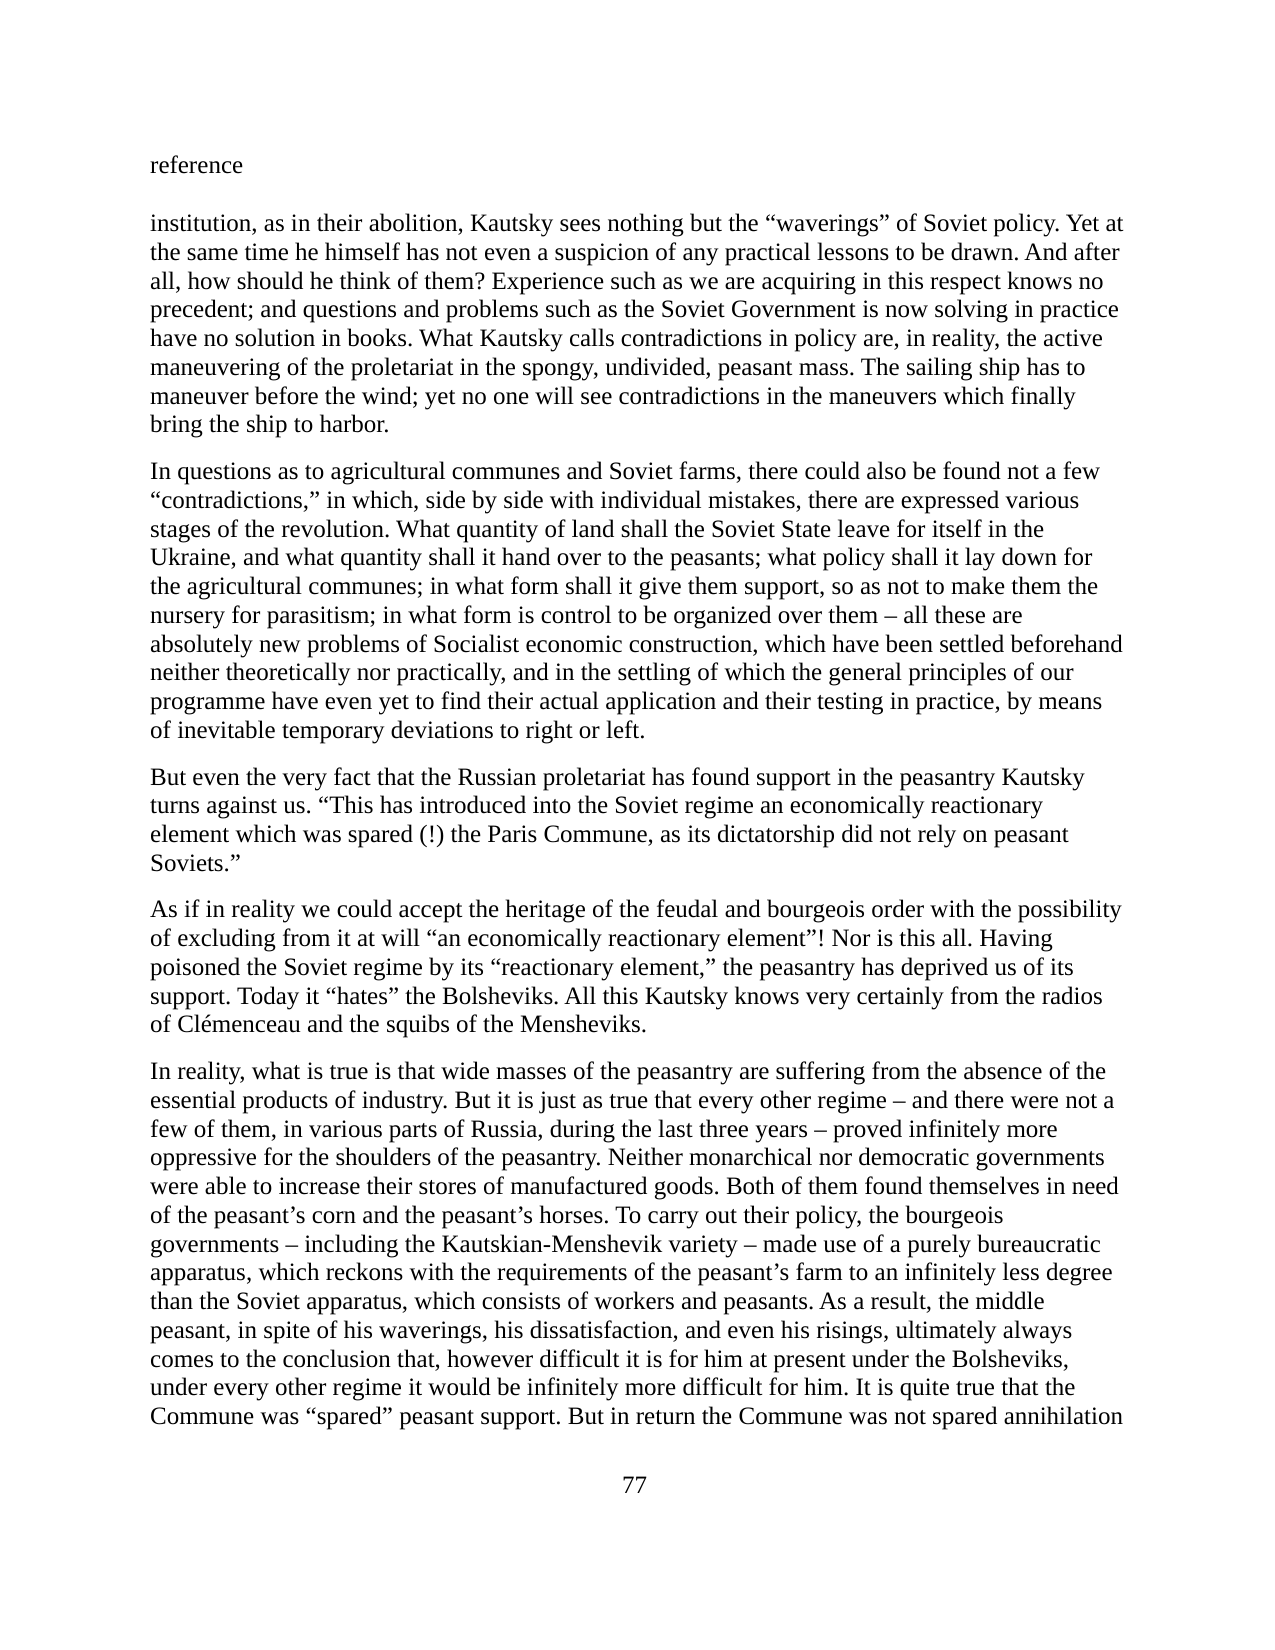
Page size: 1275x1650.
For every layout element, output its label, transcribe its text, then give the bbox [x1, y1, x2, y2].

text In questions as to agricultural communes and Soviet farms, there could also be found not a few “contradictions,” in which, side by side with individual mistakes, there are expressed various stages of the revolution. What quantity of land shall the Soviet State leave for itself in the Ukraine, and what quantity shall it hand over to the peasants; what policy shall it lay down for the agricultural communes; in what form shall it give them support, so as not to make them the nursery for parasitism; in what form is control to be organized over them – all these are absolutely new problems of Socialist economic construction, which have been settled beforehand neither theoretically nor practically, and in the settling of which the general principles of our programme have even yet to find their actual application and their testing in practice, by means of inevitable temporary deviations to right or left. [150, 456, 1125, 744]
text But even the very fact that the Russian proletariat has found support in the peasantry Kautsky turns against us. “This has introduced into the Soviet regime an economically reactionary element which was spared (!) the Paris Commune, as its dictatorship did not rely on peasant Soviets.” [150, 762, 1125, 877]
text In reality, what is true is that wide masses of the peasantry are suffering from the absence of the essential products of industry. But it is just as true that every other regime – and there were not a few of them, in various parts of Russia, during the last three years – proved infinitely more oppressive for the shoulders of the peasantry. Neither monarchical nor democratic governments were able to increase their stores of manufactured goods. Both of them found themselves in need of the peasant’s corn and the peasant’s horses. To carry out their policy, the bourgeois governments – including the Kautskian-Menshevik variety – made use of a purely bureaucratic apparatus, which reckons with the requirements of the peasant’s farm to an infinitely less degree than the Soviet apparatus, which consists of workers and peasants. As a result, the middle peasant, in spite of his waverings, his dissatisfaction, and even his risings, ultimately always comes to the conclusion that, however difficult it is for him at present under the Bolsheviks, under every other regime it would be infinitely more difficult for him. It is quite true that the Commune was “spared” peasant support. But in return the Commune was not spared annihilation [150, 1056, 1125, 1430]
text As if in reality we could accept the heritage of the feudal and bourgeois order with the possibility of excluding from it at will “an economically reactionary element”! Nor is this all. Having poisoned the Soviet regime by its “reactionary element,” the peasantry has deprived us of its support. Today it “hates” the Bolsheviks. All this Kautsky knows very certainly from the radios of Clémenceau and the squibs of the Mensheviks. [150, 894, 1125, 1038]
text institution, as in their abolition, Kautsky sees nothing but the “waverings” of Soviet policy. Yet at the same time he himself has not even a suspicion of any practical lessons to be drawn. And after all, how should he think of them? Experience such as we are acquiring in this respect knows no precedent; and questions and problems such as the Soviet Government is now solving in practice have no solution in books. What Kautsky calls contradictions in policy are, in reality, the active maneuvering of the proletariat in the spongy, undivided, peasant mass. The sailing ship has to maneuver before the wind; yet no one will see contradictions in the maneuvers which finally bring the ship to harbor. [150, 208, 1125, 438]
